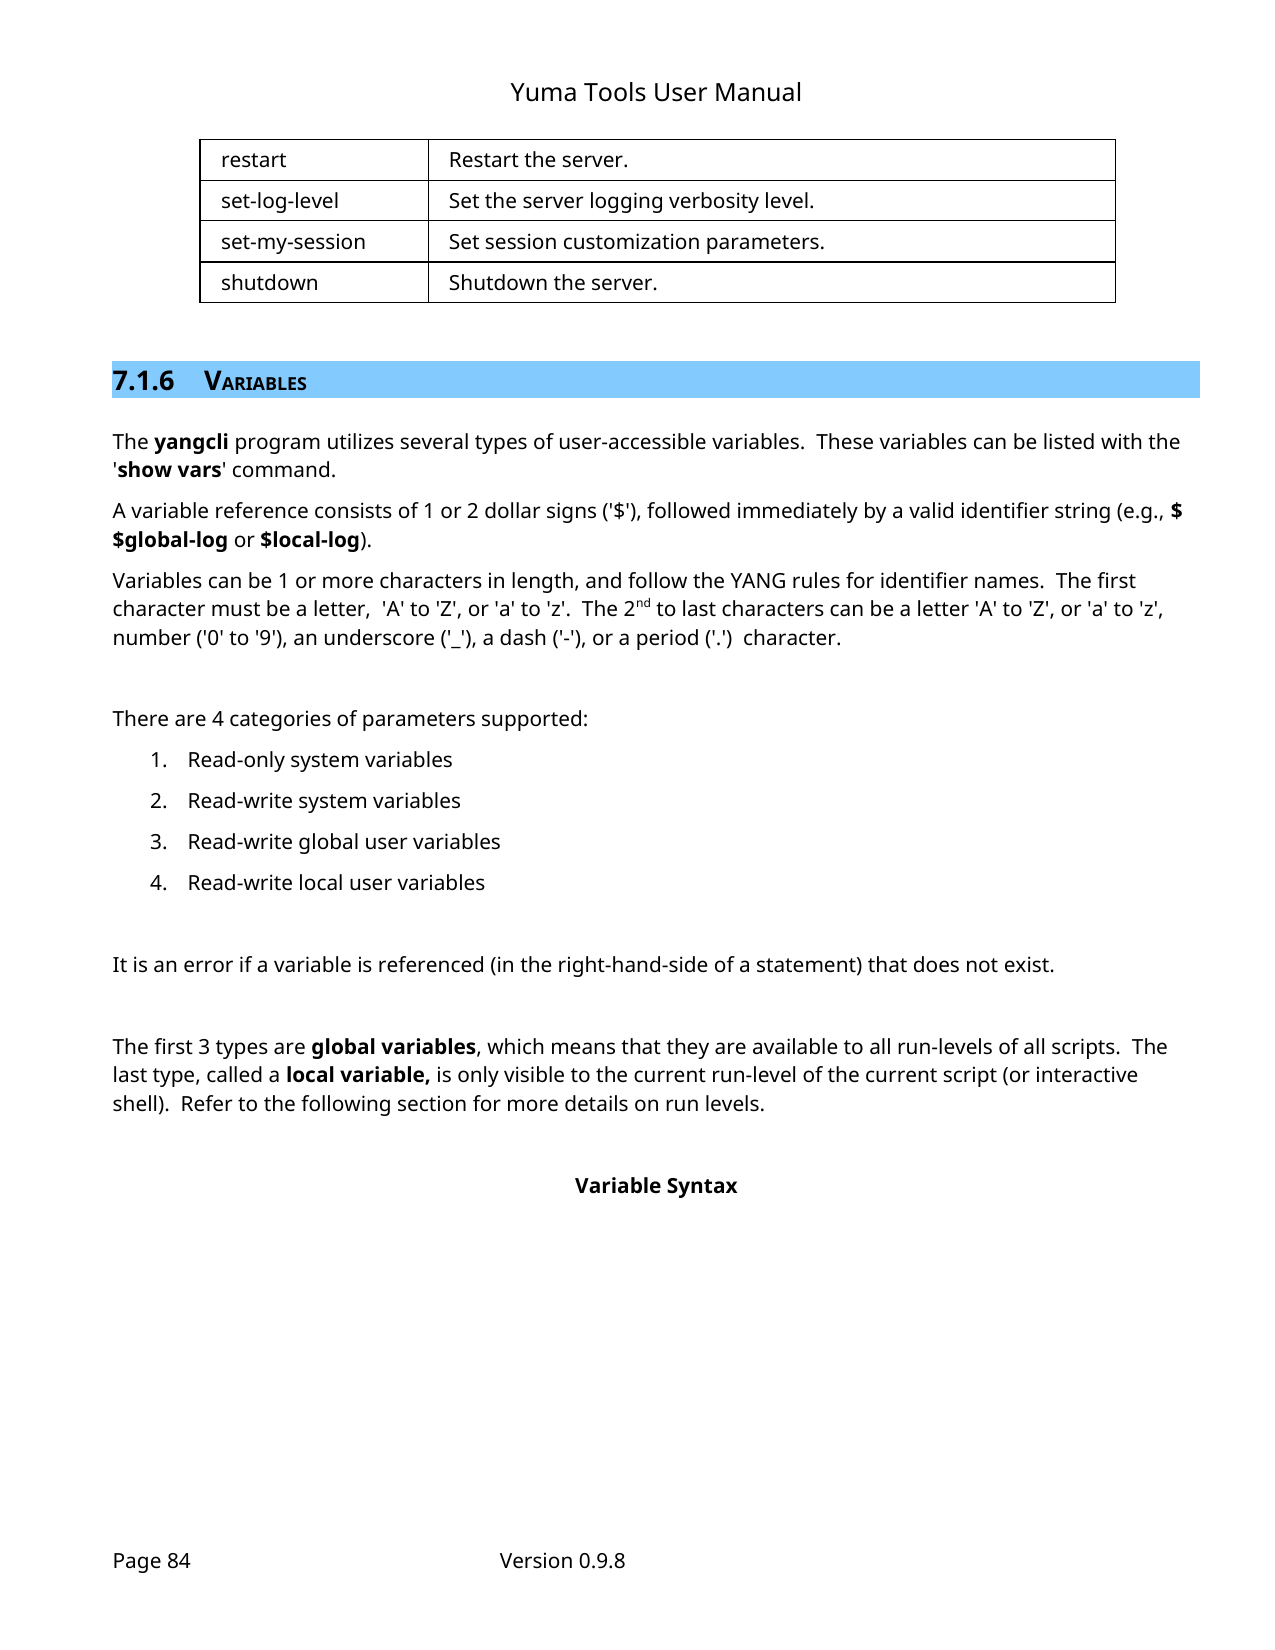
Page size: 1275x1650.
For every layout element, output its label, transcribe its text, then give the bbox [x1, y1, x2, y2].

text It is an error if a variable is referenced (in the right-hand-side of a statement) that does not exist. [112, 950, 1200, 978]
table_cell restart [201, 140, 428, 179]
table_cell set-log-level [201, 181, 428, 220]
subtitle Variable Syntax [127, 1171, 1185, 1199]
text The first 3 types are global variables, which means that they are available to all run-levels of all scripts. The last type, called a local variable, is only visible to the current run-level of the current script (or interactive shell). Refer to the following section for more details on run levels. [112, 1032, 1200, 1117]
subtitle Variables [112, 361, 1200, 398]
table_cell Restart the server. [429, 140, 1115, 179]
table_cell shutdown [201, 263, 428, 302]
text Variables can be 1 or more characters in length, and follow the YANG rules for identifier names. The first character must be a letter, 'A' to 'Z', or 'a' to 'z'. The 2nd to last characters can be a letter 'A' to 'Z', or 'a' to 'z', number ('0' to '9'), an underscore ('_'), a dash ('-'), or a period ('.') character. [112, 566, 1200, 651]
table_cell Shutdown the server. [429, 263, 1115, 302]
list Read-write local user variables [150, 868, 1200, 897]
text There are 4 categories of parameters supported: [112, 704, 1200, 733]
table_cell set-my-session [201, 221, 428, 261]
text The yangcli program utilizes several types of user-accessible variables. These variables can be listed with the 'show vars' command. [112, 427, 1200, 484]
list Read-write global user variables [150, 827, 1200, 856]
text A variable reference consists of 1 or 2 dollar signs ('$'), followed immediately by a valid identifier string (e.g., $$global-log or $local-log). [112, 496, 1200, 553]
table_cell Set session customization parameters. [429, 221, 1115, 261]
table_cell Set the server logging verbosity level. [429, 181, 1115, 220]
list Read-only system variables [150, 745, 1200, 774]
list Read-write system variables [150, 786, 1200, 815]
